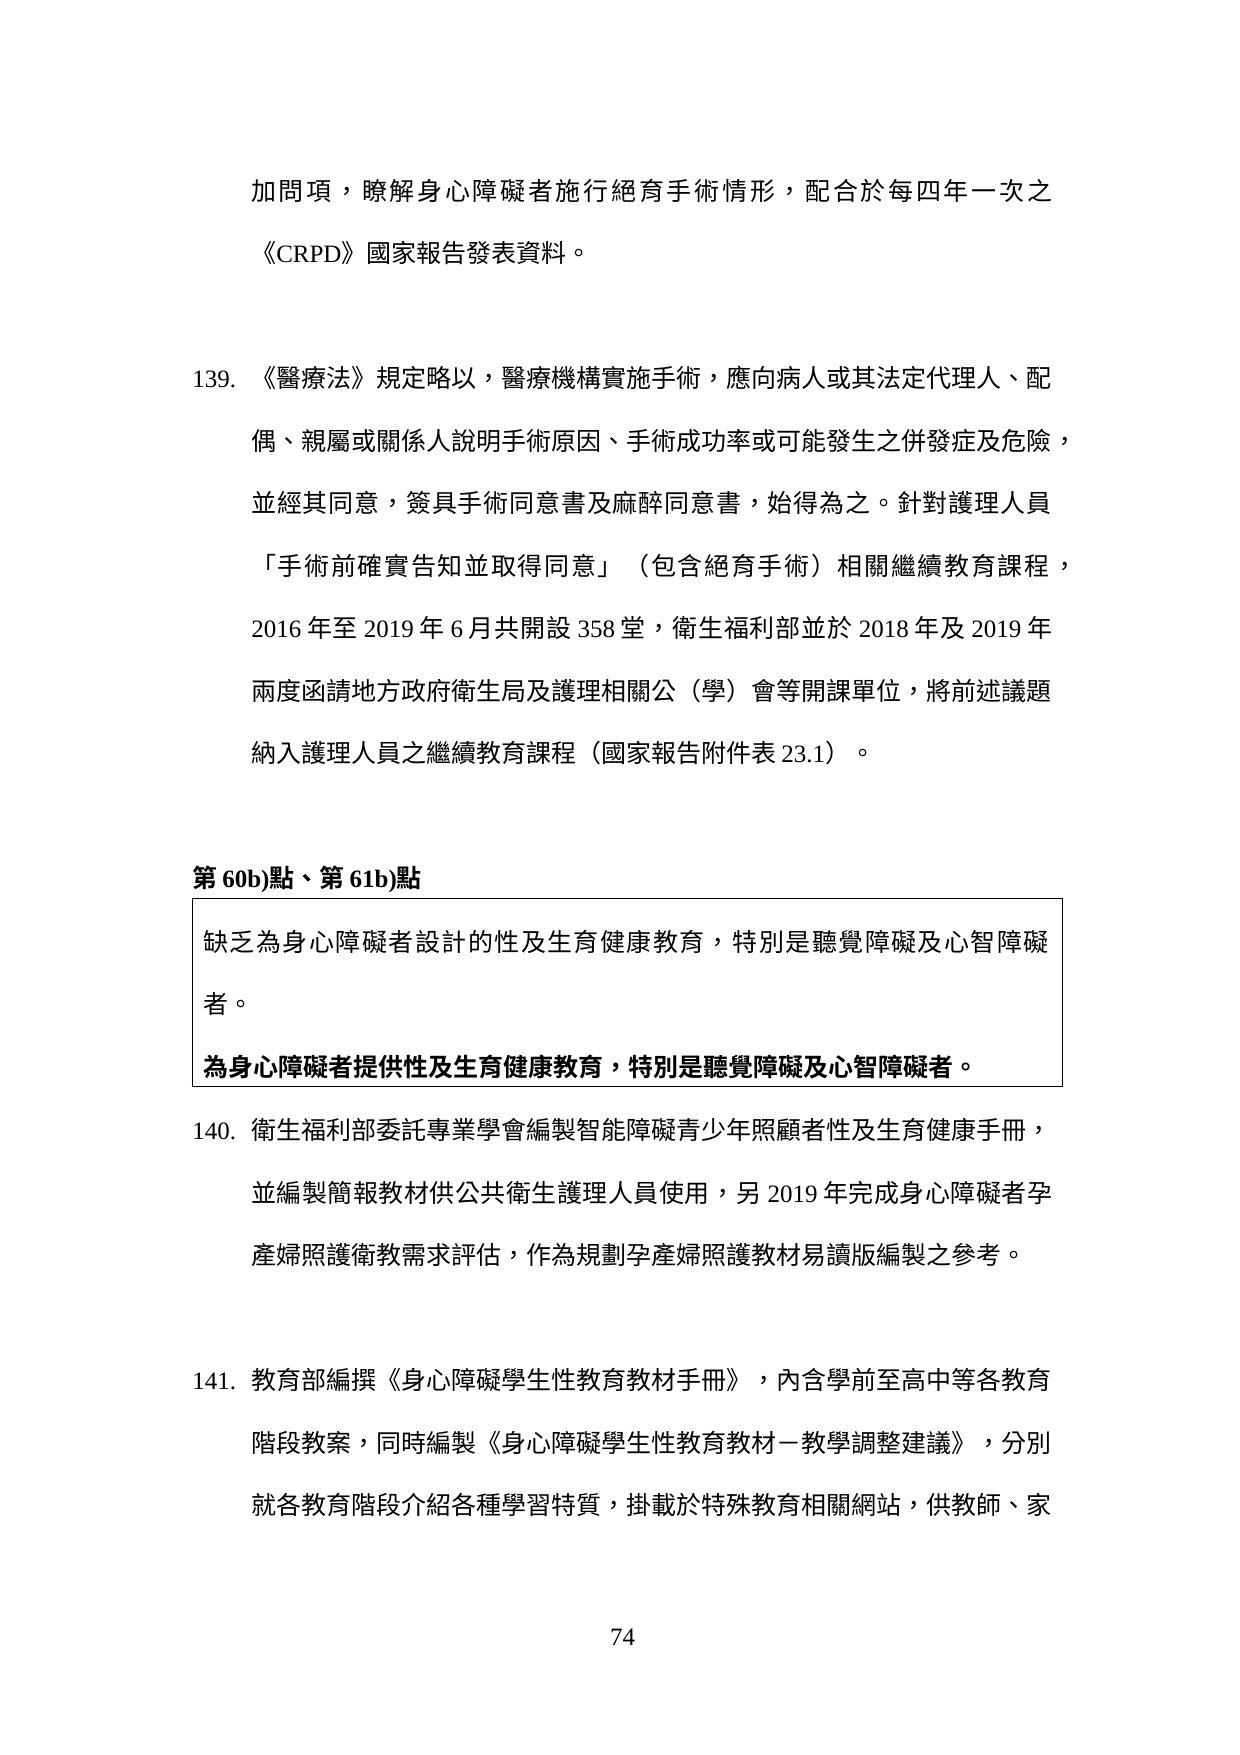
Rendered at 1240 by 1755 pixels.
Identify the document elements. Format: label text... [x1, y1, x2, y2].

list 加問項，瞭解身心障礙者施行絕育手術情形，配合於每四年一次之《CRPD》國家報告發表資料。 [192, 148, 1052, 273]
list 衛生福利部委託專業學會編製智能障礙青少年照顧者性及生育健康手冊，並編製簡報教材供公共衛生護理人員使用，另2019年完成身心障礙者孕產婦照護衛教需求評估，作為規劃孕產婦照護教材易讀版編製之參考。 [192, 1087, 1052, 1275]
subtitle 第60b)點、第61b)點 [192, 835, 1052, 898]
list 《醫療法》規定略以，醫療機構實施手術，應向病人或其法定代理人、配偶、親屬或關係人說明手術原因、手術成功率或可能發生之併發症及危險，並經其同意，簽具手術同意書及麻醉同意書，始得為之。針對護理人員「手術前確實告知並取得同意」（包含絕育手術）相關繼續教育課程，2016年至2019年6月共開設358堂，衛生福利部並於2018年及2019年兩度函請地方政府衛生局及護理相關公（學）會等開課單位，將前述議題納入護理人員之繼續教育課程（國家報告附件表23.1）。 [192, 335, 1052, 773]
list 教育部編撰《身心障礙學生性教育教材手冊》，內含學前至高中等各教育階段教案，同時編製《身心障礙學生性教育教材－教學調整建議》，分別就各教育階段介紹各種學習特質，掛載於特殊教育相關網站，供教師、家 [192, 1337, 1052, 1525]
table_header 缺乏為身心障礙者設計的性及生育健康教育，特別是聽覺障礙及心智障礙者。 為身心障礙者提供性及生育健康教育，特別是聽覺障礙及心智障礙者。 [193, 899, 1062, 1086]
